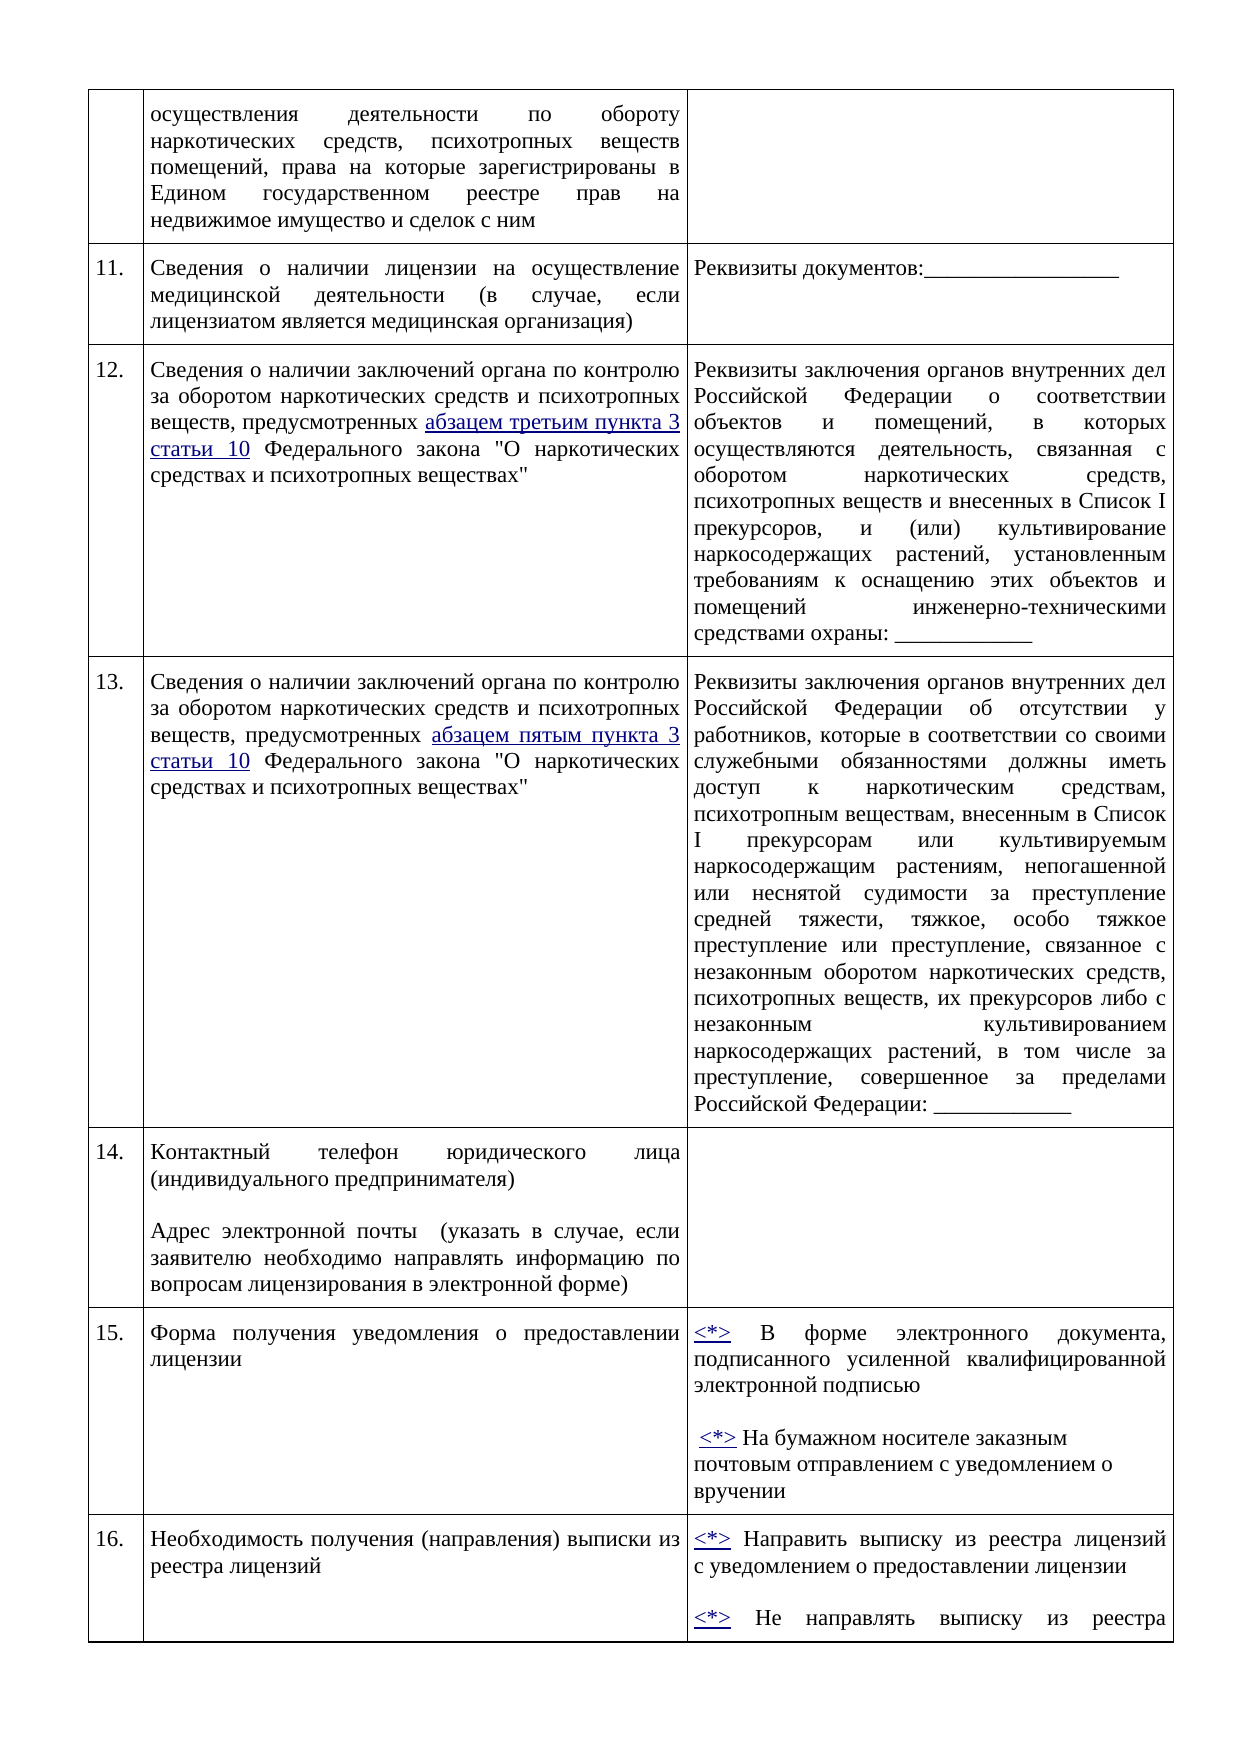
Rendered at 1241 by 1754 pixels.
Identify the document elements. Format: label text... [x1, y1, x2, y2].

table_cell 12. [89, 345, 143, 656]
table_cell 16. [89, 1515, 143, 1641]
table_cell [688, 1128, 1173, 1307]
table_cell Необходимость получения (направления) выписки из реестра лицензий [144, 1515, 687, 1641]
table_cell [89, 90, 143, 243]
table_cell <*> В форме электронного документа, подписанного усиленной квалифицированной электронной подписью <*> На бумажном носителе заказным почтовым отправлением с уведомлением о вручении [688, 1308, 1173, 1514]
table_cell Форма получения уведомления о предоставлении лицензии [144, 1308, 687, 1514]
table_cell 14. [89, 1128, 143, 1307]
table_cell Контактный телефон юридического лица (индивидуального предпринимателя) Адрес электронной почты (указать в случае, если заявителю необходимо направлять информацию по вопросам лицензирования в электронной форме) [144, 1128, 687, 1307]
table_cell осуществления деятельности по обороту наркотических средств, психотропных веществ помещений, права на которые зарегистрированы в Едином государственном реестре прав на недвижимое имущество и сделок с ним [144, 90, 687, 243]
table_cell Сведения о наличии заключений органа по контролю за оборотом наркотических средств и психотропных веществ, предусмотренных абзацем пятым пункта 3 статьи 10 Федерального закона "О наркотических средствах и психотропных веществах" [144, 657, 687, 1127]
table_cell Сведения о наличии заключений органа по контролю за оборотом наркотических средств и психотропных веществ, предусмотренных абзацем третьим пункта 3 статьи 10 Федерального закона "О наркотических средствах и психотропных веществах" [144, 345, 687, 656]
table_cell Реквизиты заключения органов внутренних дел Российской Федерации об отсутствии у работников, которые в соответствии со своими служебными обязанностями должны иметь доступ к наркотическим средствам, психотропным веществам, внесенным в Список I прекурсорам или культивируемым наркосодержащим растениям, непогашенной или неснятой судимости за преступление средней тяжести, тяжкое, особо тяжкое преступление или преступление, связанное с незаконным оборотом наркотических средств, психотропных веществ, их прекурсоров либо с незаконным культивированием наркосодержащих растений, в том числе за преступление, совершенное за пределами Российской Федерации: ____________ [688, 657, 1173, 1127]
table_cell Реквизиты документов:_________________ [688, 244, 1173, 344]
table_cell 15. [89, 1308, 143, 1514]
table_cell <*> Направить выписку из реестра лицензий с уведомлением о предоставлении лицензии <*> Не направлять выписку из реестра [688, 1515, 1173, 1641]
table_cell Реквизиты заключения органов внутренних дел Российской Федерации о соответствии объектов и помещений, в которых осуществляются деятельность, связанная с оборотом наркотических средств, психотропных веществ и внесенных в Список I прекурсоров, и (или) культивирование наркосодержащих растений, установленным требованиям к оснащению этих объектов и помещений инженерно-техническими средствами охраны: ____________ [688, 345, 1173, 656]
table_cell Сведения о наличии лицензии на осуществление медицинской деятельности (в случае, если лицензиатом является медицинская организация) [144, 244, 687, 344]
table_cell 11. [89, 244, 143, 344]
table_cell [688, 90, 1173, 243]
table_cell 13. [89, 657, 143, 1127]
